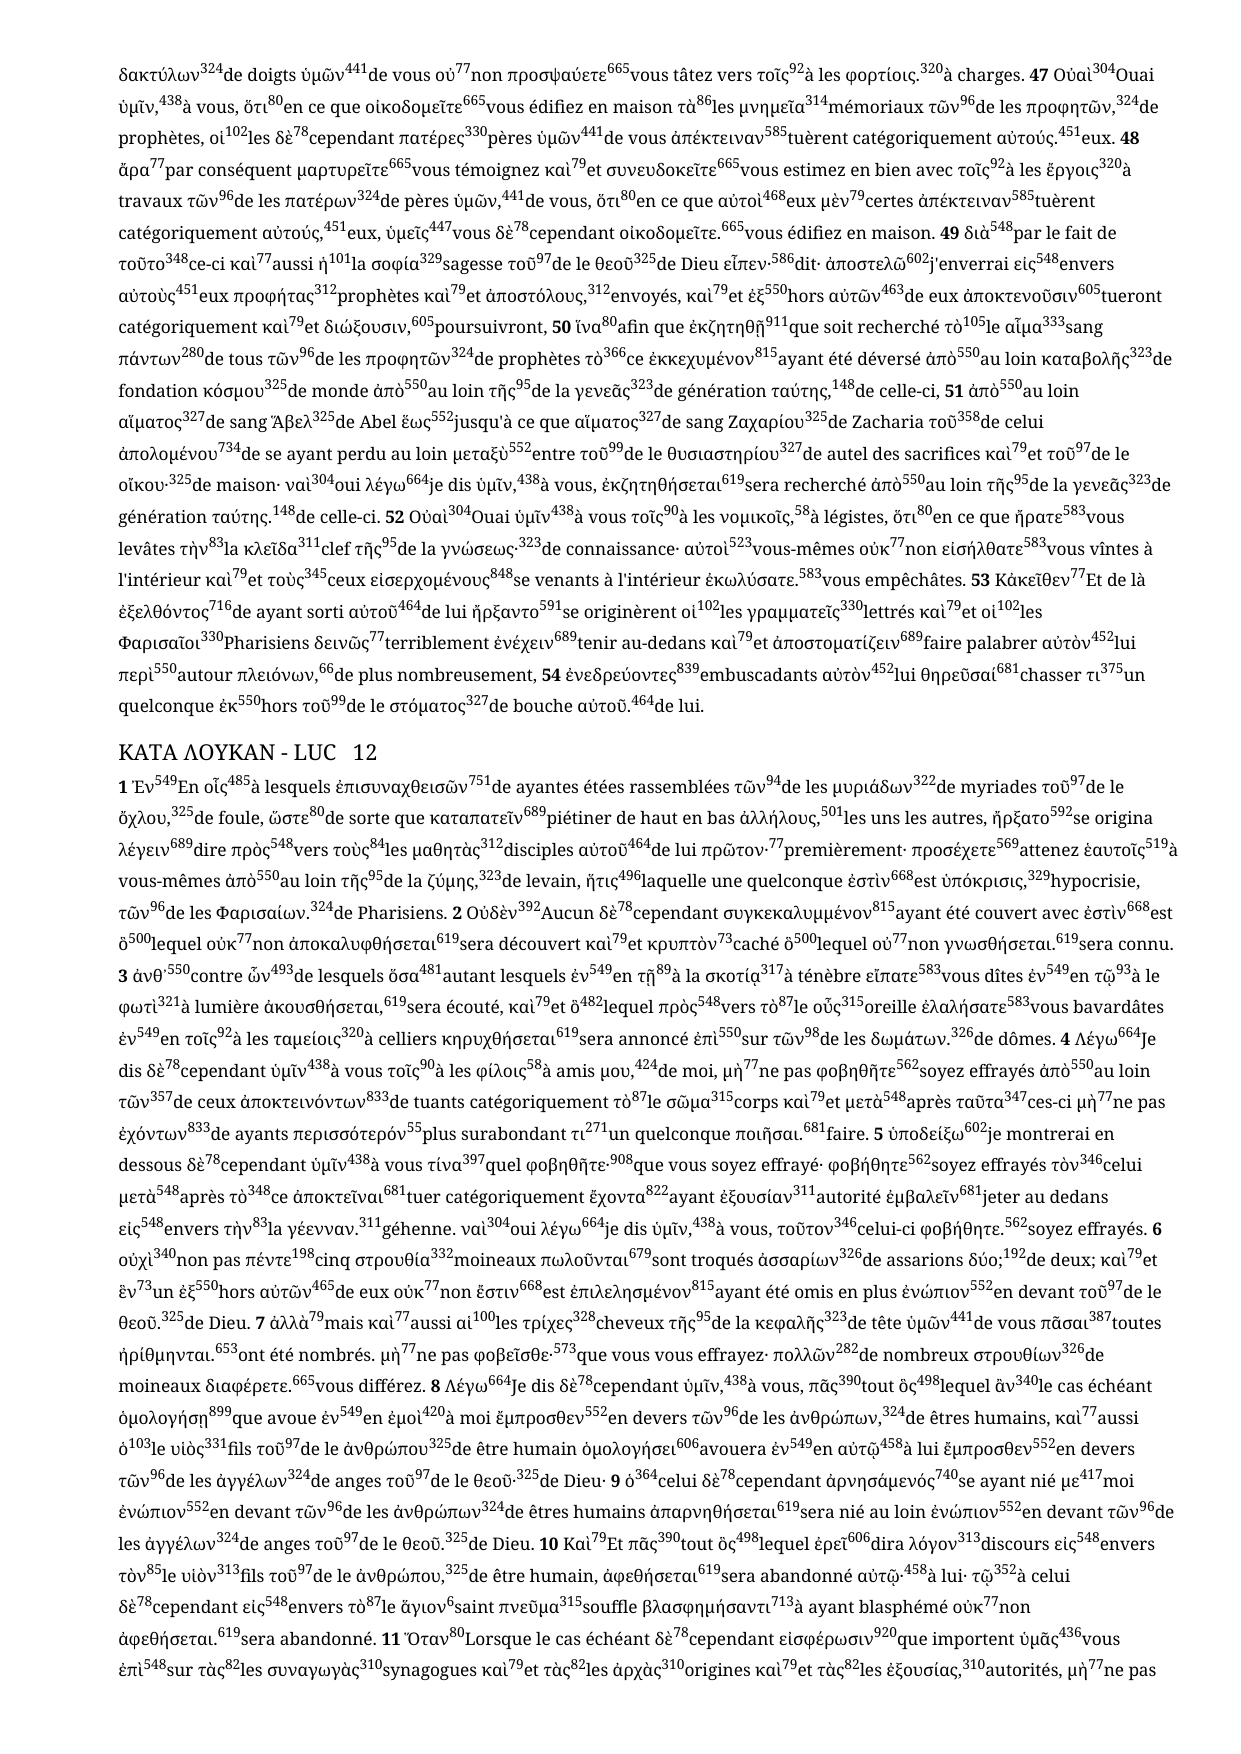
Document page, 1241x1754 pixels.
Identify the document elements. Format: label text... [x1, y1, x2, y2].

text 1 Ἐν549En οἷς485à lesquels ἐπισυναχθεισῶν751de ayantes étées rassemblées τῶν94de les μυριάδων322de myriades τοῦ97de le ὄχλου,325de foule, ὥστε80de sorte que καταπατεῖν689piétiner de haut en bas ἀλλήλους,501les uns les autres, ἤρξατο592se origina λέγειν689dire πρὸς548vers τοὺς84les μαθητὰς312disciples αὐτοῦ464de lui πρῶτον·77premièrement· προσέχετε569attenez ἑαυτοῖς519à vous-mêmes ἀπὸ550au loin τῆς95de la ζύμης,323de levain, ἥτις496laquelle une quelconque ἐστὶν668est ὑπόκρισις,329hypocrisie, τῶν96de les Φαρισαίων.324de Pharisiens. 2 Οὐδὲν392Aucun δὲ78cependant συγκεκαλυμμένον815ayant été couvert avec ἐστὶν668est ὃ500lequel οὐκ77non ἀποκαλυφθήσεται619sera découvert καὶ79et κρυπτὸν73caché ὃ500lequel οὐ77non γνωσθήσεται.619sera connu. 3 ἀνθ᾽550contre ὧν493de lesquels ὅσα481autant lesquels ἐν549en τῇ89à la σκοτίᾳ317à ténèbre εἴπατε583vous dîtes ἐν549en τῷ93à le φωτὶ321à lumière ἀκουσθήσεται,619sera écouté, καὶ79et ὃ482lequel πρὸς548vers τὸ87le οὖς315oreille ἐλαλήσατε583vous bavardâtes ἐν549en τοῖς92à les ταμείοις320à celliers κηρυχθήσεται619sera annoncé ἐπὶ550sur τῶν98de les δωμάτων.326de dômes. 4 Λέγω664Je dis δὲ78cependant ὑμῖν438à vous τοῖς90à les φίλοις58à amis μου,424de moi, μὴ77ne pas φοβηθῆτε562soyez effrayés ἀπὸ550au loin τῶν357de ceux ἀποκτεινόντων833de tuants catégoriquement τὸ87le σῶμα315corps καὶ79et μετὰ548après ταῦτα347ces-ci μὴ77ne pas ἐχόντων833de ayants περισσότερόν55plus surabondant τι271un quelconque ποιῆσαι.681faire. 5 ὑποδείξω602je montrerai en dessous δὲ78cependant ὑμῖν438à vous τίνα397quel φοβηθῆτε·908que vous soyez effrayé· φοβήθητε562soyez effrayés τὸν346celui μετὰ548après τὸ348ce ἀποκτεῖναι681tuer catégoriquement ἔχοντα822ayant ἐξουσίαν311autorité ἐμβαλεῖν681jeter au dedans εἰς548envers τὴν83la γέενναν.311géhenne. ναὶ304oui λέγω664je dis ὑμῖν,438à vous, τοῦτον346celui-ci φοβήθητε.562soyez effrayés. 6 οὐχὶ340non pas πέντε198cinq στρουθία332moineaux πωλοῦνται679sont troqués ἀσσαρίων326de assarions δύο;192de deux; καὶ79et ἓν73un ἐξ550hors αὐτῶν465de eux οὐκ77non ἔστιν668est ἐπιλελησμένον815ayant été omis en plus ἐνώπιον552en devant τοῦ97de le θεοῦ.325de Dieu. 7 ἀλλὰ79mais καὶ77aussi αἱ100les τρίχες328cheveux τῆς95de la κεφαλῆς323de tête ὑμῶν441de vous πᾶσαι387toutes ἠρίθμηνται.653ont été nombrés. μὴ77ne pas φοβεῖσθε·573que vous vous effrayez· πολλῶν282de nombreux στρουθίων326de moineaux διαφέρετε.665vous différez. 8 Λέγω664Je dis δὲ78cependant ὑμῖν,438à vous, πᾶς390tout ὃς498lequel ἂν340le cas échéant ὁμολογήσῃ899que avoue ἐν549en ἐμοὶ420à moi ἔμπροσθεν552en devers τῶν96de les ἀνθρώπων,324de êtres humains, καὶ77aussi ὁ103le υἱὸς331fils τοῦ97de le ἀνθρώπου325de être humain ὁμολογήσει606avouera ἐν549en αὐτῷ458à lui ἔμπροσθεν552en devers τῶν96de les ἀγγέλων324de anges τοῦ97de le θεοῦ·325de Dieu· 9 ὁ364celui δὲ78cependant ἀρνησάμενός740se ayant nié με417moi ἐνώπιον552en devant τῶν96de les ἀνθρώπων324de êtres humains ἀπαρνηθήσεται619sera nié au loin ἐνώπιον552en devant τῶν96de les ἀγγέλων324de anges τοῦ97de le θεοῦ.325de Dieu. 10 Καὶ79Et πᾶς390tout ὃς498lequel ἐρεῖ606dira λόγον313discours εἰς548envers τὸν85le υἱὸν313fils τοῦ97de le ἀνθρώπου,325de être humain, ἀφεθήσεται619sera abandonné αὐτῷ·458à lui· τῷ352à celui δὲ78cependant εἰς548envers τὸ87le ἅγιον6saint πνεῦμα315souffle βλασφημήσαντι713à ayant blasphémé οὐκ77non ἀφεθήσεται.619sera abandonné. 11 Ὅταν80Lorsque le cas échéant δὲ78cependant εἰσφέρωσιν920que importent ὑμᾶς436vous ἐπὶ548sur τὰς82les συναγωγὰς310synagogues καὶ79et τὰς82les ἀρχὰς310origines καὶ79et τὰς82les ἐξουσίας,310autorités, μὴ77ne pas μεριμνήσητε896que vous inquiétiez πῶς77comment? ἢ79ou τί399quel ἀπολογήσησθε902que vous vous apologisiez ἢ79ou τί399quel εἴπητε·896que vous disiez· 12 τὸ105le γὰρ79car ἅγιον24saint πνεῦμα333souffle διδάξει606enseignera ὑμᾶς436vous ἐν549en αὐτῇ142à même τῇ89à la ὥρᾳ317à heure ἃ481lesquels δεῖ668attache de lien εἰπεῖν.681dire. 13 Εἶπεν586Dit δέ78cependant τις390un quelconque ἐκ550hors τοῦ97de le ὄχλου325de foule αὐτῷ·458à lui· διδάσκαλε,337enseignant, εἰπὲ554dis τῷ91à le ἀδελφῷ319à frère μου424de moi μερίσασθαι682se partager μετ᾽550avec ἐμοῦ424de moi τὴν83la κληρονομίαν.311héritage. 14 ὁ469celui δὲ78cependant εἶπεν586dit αὐτῷ·458à lui· ἄνθρωπε,337être humain, τίς410quel με417moi κατέστησεν586constitua κριτὴν313juge ἢ79ou μεριστὴν313partageur ἐφ᾽548sur ὑμᾶς;436vous; 15 Εἶπεν586Dit δὲ78cependant πρὸς548vers αὐτούς·451eux· ὁρᾶτε569voyez καὶ79et φυλάσσεσθε573que vous vous gardiennez ἀπὸ550au loin πάσης279de toute πλεονεξίας,323de cupidité, ὅτι80en ce que οὐκ77non ἐν549en τῷ354à ce περισσεύειν689surabonder τινὶ378à un quelconque ἡ101la ζωὴ329vie αὐτοῦ464de lui ἐστιν668est ἐκ550hors τῶν359de ces ὑπαρχόντων835de subsistants αὐτῷ.458à lui. 16 Εἶπεν586Dit δὲ78cependant παραβολὴν311parabole πρὸς548vers αὐτοὺς451eux λέγων·840disant· ἀνθρώπου325de être humain τινὸς281de un quelconque πλουσίου16de riche εὐφόρησεν586colporta bien ἡ101la χώρα.329région. 17 καὶ79et διελογίζετο631se calculait au-travers ἐν549en ἑαυτῷ533à lui-même λέγων·840disant· τί399quel ποιήσω,895que je fasse, ὅτι80en ce que οὐκ77non ἔχω664j'ai ποῦ77où? συνάξω602je mènerai ensemble τοὺς84les καρπούς312fruits μου;424de moi; 18 καὶ79et εἶπεν·586dit· τοῦτο348ce-ci ποιήσω,602je ferai, καθελῶ602je saisirai du haut vers le bas μου424de moi τὰς82les ἀποθήκας310granges καὶ79et μείζονας50plus grandes οἰκοδομήσω602j'édifierai en maison καὶ79et συνάξω602je mènerai ensemble ἐκεῖ77là πάντα269tout τὸν85le σῖτον313froment καὶ79et τὰ86les ἀγαθά54bons μου424de moi 19 καὶ79et ἐρῶ602je dirai τῇ89à la ψυχῇ317à âme μου·424de moi· ψυχή,335âme, ἔχεις666tu as πολλὰ270nombreux ἀγαθὰ54bons κείμενα850se couchants εἰς548envers ἔτη314ans πολλά·270nombreux· ἀναπαύου,574te repose, φάγε,554mange, πίε,554bois, εὐφραίνου.578sois réjoui. 20 εἶπεν586dit δὲ78cependant αὐτῷ458à lui ὁ103le θεός·331Dieu· ἄφρων,76insensé, ταύτῃ142à celle-ci τῇ89à la νυκτὶ317à nuit τὴν83la ψυχήν311âme σου442de toi ἀπαιτοῦσιν667redemandent au loin ἀπὸ550au loin σοῦ·442de toi· ἃ481lesquels δὲ78cependant ἡτοίμασας,584tu préparas, τίνι401à quel ἔσται;612se sera; 21 οὕτως77ainsi ὁ364celui θησαυρίζων840thésaurisant ἑαυτῷ533à lui-même καὶ79et μὴ77ne pas εἰς548envers θεὸν313Dieu πλουτῶν.840étant riche. 22 Εἶπεν586Dit δὲ78cependant πρὸς548vers τοὺς84les μαθητὰς312disciples [αὐτοῦ]·464[de lui]· διὰ548par le fait de τοῦτο348ce-ci λέγω664je dis ὑμῖν·438à vous· μὴ77ne pas μεριμνᾶτε569inquiétez τῇ249à la ψυχῇ317à âme τί399quel φάγητε,896que vous mangiez, μηδὲ79ni cependant τῷ93à le σώματι321à corps τί399quel ἐνδύσησθε.902que vous vous envêtiez. 23 ἡ261la γὰρ79car ψυχὴ329âme πλεῖόν49plus nombreusement ἐστιν668est τῆς95de la τροφῆς323de nourriture καὶ79et τὸ105le σῶμα333corps τοῦ99de le ἐνδύματος.327de vêtement. 24 κατανοήσατε553intelligez complètement τοὺς84les κόρακας312corbeaux ὅτι80en ce que οὐ77non σπείρουσιν667sèment οὐδὲ79non cependant θερίζουσιν,667moissonnent, οἷς485à lesquels οὐκ77non ἔστιν668est ταμεῖον333cellier οὐδὲ79non cependant ἀποθήκη,329grange, καὶ79et ὁ103le θεὸς331Dieu τρέφει668nourrit αὐτούς·451eux· πόσῳ402à combien grand? μᾶλλον77davantage ὑμεῖς447vous διαφέρετε665vous différez τῶν98de les πετεινῶν.326de volatiles. 25 τίς410quel δὲ78cependant ἐξ550hors ὑμῶν441de vous μεριμνῶν840inquiétant δύναται674se peut ἐπὶ548sur τὴν83la ἡλικίαν311âge αὐτοῦ464de lui προσθεῖναι681apposer πῆχυν;313coudée; 26 εἰ80si οὖν79donc οὐδὲ77non cependant ἐλάχιστον55moindre δύνασθε,671vous vous pouvez, τί399quel περὶ550autour τῶν98de les λοιπῶν385de restants μεριμνᾶτε;665vous inquiétez; 27 κατανοήσατε553intelligez complètement τὰ86les κρίνα314lis πῶς77comment? αὐξάνει·668croît· οὐ77non κοπιᾷ668peine οὐδὲ79non cependant νήθει·668file· λέγω664je dis δὲ78cependant ὑμῖν,438à vous, οὐδὲ77non cependant Σολομὼν331Solomon ἐν549en πάσῃ273à toute τῇ89à la δόξῃ317à gloire αὐτοῦ464de lui περιεβάλετο592se entoura ὡς80comme ἓν73un τούτων.359de ces-ci. 28 εἰ80si δὲ78cependant ἐν549en ἀγρῷ319à champ τὸν85le χόρτον313herbe ὄντα822étant σήμερον77aujourd'hui καὶ79et αὔριον77demain εἰς548envers κλίβανον313clibanus βαλλόμενον875étant jeté ὁ103le θεὸς331Dieu οὕτως77ainsi ἀμφιέζει,668revêt autour, πόσῳ402à combien grand? μᾶλλον77davantage ὑμᾶς,436vous, ὀλιγόπιστοι.75de petites croyances. 29 καὶ77aussi ὑμεῖς447vous μὴ77ne pas ζητεῖτε569cherchez τί399quel φάγητε896que vous mangiez καὶ79et τί399quel πίητε896que vous buviez καὶ79et μὴ77ne pas μετεωρίζεσθε·577soyez élevés haut· 30 ταῦτα347ces-ci γὰρ79car πάντα270tous τὰ104les ἔθνη332ethnies τοῦ97de le κόσμου325de monde ἐπιζητοῦσιν,667surcherchent, ὑμῶν441de vous δὲ78cependant ὁ103le πατὴρ331père οἶδεν642a su ὅτι80en ce que χρῄζετε665vous avez besoin τούτων.359de ces-ci. 31 πλὴν79toutefois ζητεῖτε569cherchez τὴν83la βασιλείαν311royauté αὐτοῦ,464de lui, καὶ79et ταῦτα365ces-ci προστεθήσεται619sera apposé ὑμῖν.438à vous. 32 Μὴ77Ne pas φοβοῦ,574te effraie, τὸ111le μικρὸν28petit ποίμνιον,339troupeau de berger, ὅτι80en ce que εὐδόκησεν586estima en bien ὁ103le πατὴρ331père ὑμῶν441de vous δοῦναι681donner ὑμῖν438à vous τὴν83la βασιλείαν.311royauté. 33 Πωλήσατε553Troquez τὰ347ces ὑπάρχοντα823subsistants ὑμῶν441de vous καὶ79et δότε553donnez ἐλεημοσύνην·311acte de miséricorde· ποιήσατε553faites ἑαυτοῖς519à vous-mêmes βαλλάντια314bourses μὴ77ne pas παλαιούμενα,876étants rendus vieux, θησαυρὸν313trésor ἀνέκλειπτον4sans éclipse ἐν549en τοῖς90à les οὐρανοῖς,318à cieux, ὅπου77là où κλέπτης331voleur οὐκ77non ἐγγίζει668approche οὐδὲ79non cependant σὴς331mite διαφθείρει·668corrompt à travers· 34 ὅπου80là où γάρ79car ἐστιν668est ὁ103le θησαυρὸς331trésor ὑμῶν,441de vous, ἐκεῖ77là καὶ77aussi ἡ101la καρδία329coeur ὑμῶν441de vous ἔσται.612se sera. 35 Ἔστωσαν571Soient ὑμῶν441de vous αἱ100les ὀσφύες328flancs περιεζωσμέναι810ayantes étées ceintes autour καὶ79et οἱ102les λύχνοι330chandelles καιόμενοι·890étants allumés· 36 καὶ79et ὑμεῖς447vous ὅμοιοι46semblables ἀνθρώποις318à êtres humains προσδεχομένοις854à se acceptants auprès τὸν85le κύριον313Maître ἑαυτῶν536de eux-mêmes πότε77quand ἀναλύσῃ899que détache de bas en haut ἐκ550hors τῶν96de les γάμων,324de mariages, ἵνα80afin que ἐλθόντος716de ayant venu καὶ79et κρούσαντος716de ayant toqué εὐθέως77directement ἀνοίξωσιν898que ouvrent αὐτῷ.458à lui. 37 μακάριοι46bienheureux οἱ102les δοῦλοι330mâles esclaves ἐκεῖνοι,155ceux-là, οὓς479lesquels ἐλθὼν721ayant venu ὁ103le κύριος331Maître εὑρήσει606trouvera γρηγοροῦντας·821vigilants· ἀμὴν304amen λέγω664je dis ὑμῖν438à vous ὅτι80en ce que περιζώσεται612se ceindra autour καὶ79et ἀνακλινεῖ606réclinera αὐτοὺς451eux καὶ79et παρελθὼν721ayant passé à côté διακονήσει606servira αὐτοῖς.457à eux. 38 κἂν80et si ἐν549en τῇ89à la δευτέρᾳ57à deuxième κἂν80et si ἐν549en τῇ89à la τρίτῃ206à troisième φυλακῇ317à gardiennage ἔλθῃ899que vienne καὶ79et εὕρῃ899que trouve οὕτως,77ainsi, μακάριοί46bienheureux εἰσιν667sont ἐκεῖνοι.363ceux-là. 39 τοῦτο348ce-ci δὲ78cependant γινώσκετε569connaissez ὅτι80en ce que εἰ80si ᾔδει659avait su ὁ103le οἰκοδεσπότης331despote de maison ποίᾳ164à quelle ὥρᾳ317à heure ὁ103le κλέπτης331voleur ἔρχεται,674se vient, οὐκ77non ἂν340le cas échéant ἀφῆκεν586abandonna διορυχθῆναι683être creusé au travers τὸν85le οἶκον313maison αὐτοῦ.464de lui. 40 καὶ77aussi ὑμεῖς447vous γίνεσθε573que vous vous devenez ἕτοιμοι,46prêts, ὅτι80en ce que ᾗ298à laquelle ὥρᾳ317à heure οὐ77non δοκεῖτε665vous estimez ὁ103le υἱὸς331fils τοῦ97de le ἀνθρώπου325de être humain ἔρχεται.674se vient. 41 Εἶπεν586Dit δὲ78cependant ὁ103le Πέτρος·331Pierre· κύριε,337Maître, πρὸς548vers ἡμᾶς416nous τὴν83la παραβολὴν311parabole ταύτην136celle-ci λέγεις666tu dis ἢ79ou καὶ77aussi πρὸς548vers πάντας;372tous; 42 καὶ79et εἶπεν586dit ὁ103le κύριος·331Maître· τίς410quel ἄρα77par conséquent ἐστὶν668est ὁ103le πιστὸς22croyable οἰκονόμος331légiste de maison ὁ103le φρόνιμος,22pensif, ὃν480lequel καταστήσει606constituera ὁ103le κύριος331Maître ἐπὶ550sur τῆς95de la θεραπείας323de thérapie αὐτοῦ464de lui τοῦ360de ce διδόναι689donner ἐν549en καιρῷ319à moment [τὸ]87[le] σιτομέτριον;315mesure de froment; 43 μακάριος47bienheureux ὁ103le δοῦλος331mâle esclave ἐκεῖνος,156celui-là, ὃν480lequel ἐλθὼν721ayant venu ὁ103le κύριος331Maître αὐτοῦ464de lui εὑρήσει606trouvera ποιοῦντα822faisant οὕτως.77ainsi. 44 ἀληθῶς77vraiment λέγω664je dis ὑμῖν438à vous ὅτι80en ce que ἐπὶ549sur πᾶσιν379à tous τοῖς353à ces ὑπάρχουσιν829à subsistants αὐτοῦ464de lui καταστήσει606constituera αὐτόν.452lui. 45 ἐὰν80si le cas échéant δὲ78cependant εἴπῃ899que dise ὁ103le δοῦλος331mâle esclave ἐκεῖνος156celui-là ἐν549en τῇ89à la καρδίᾳ317à coeur αὐτοῦ·464de lui· χρονίζει668temporise ὁ103le κύριός331Maître μου424de moi ἔρχεσθαι,690se venir, καὶ79et ἄρξηται905que se origine τύπτειν689taper τοὺς84les παῖδας312jeunes servants καὶ79et τὰς82les παιδίσκας,310jeunes servantes, ἐσθίειν689manger τε79en outre καὶ79et πίνειν689boire καὶ79et μεθύσκεσθαι,692être enivré, 46 ἥξει606surgira ὁ103le κύριος331Maître τοῦ97de le δούλου325de mâle esclave ἐκείνου150de celui-là ἐν549en ἡμέρᾳ317à journée ᾗ484à laquelle οὐ77non προσδοκᾷ668attend καὶ79et ἐν549en ὥρᾳ317à heure ᾗ484à laquelle οὐ77non γινώσκει,668connaît, καὶ79et διχοτομήσει606dichotomisera αὐτὸν452lui καὶ79et τὸ87le μέρος315part αὐτοῦ464de lui μετὰ550avec τῶν96de les ἀπίστων64de incroyants θήσει.606posera. 47 Ἐκεῖνος364Celui-là δὲ78cependant ὁ103le δοῦλος331mâle esclave ὁ364celui γνοὺς721ayant connu τὸ87le θέλημα315volonté τοῦ97de le κυρίου325de Maître αὐτοῦ464de lui καὶ79et μὴ79ne pas ἑτοιμάσας721ayant préparé ἢ79ou ποιήσας721ayant fait πρὸς548vers τὸ87le θέλημα315volonté αὐτοῦ464de lui δαρήσεται619sera pelé πολλάς·370nombreuses· 48 ὁ364celui δὲ78cependant μὴ77ne pas γνούς,721ayant connu, ποιήσας721ayant fait δὲ78cependant ἄξια54dignes πληγῶν322de coups δαρήσεται619sera pelé ὀλίγας.370peu. παντὶ378à tout δὲ78cependant ᾧ486à lequel ἐδόθη600fut donné πολύ,392nombreux, πολὺ392nombreux ζητηθήσεται619sera cherché παρ᾽550à côté αὐτοῦ,464de lui, καὶ79et ᾧ486à lequel παρέθεντο591se posèrent à côté πολύ,375nombreux, περισσότερον77plus surabondamment αἰτήσουσιν605demanderont αὐτόν.452lui. 49 Πῦρ315Feu ἦλθον582je vins βαλεῖν681jeter ἐπὶ548sur τὴν83la γῆν,311terre, καὶ79et τί399quel θέλω664je veux εἰ80si ἤδη77déjà ἀνήφθη.600fut allumé de bas en haut. 50 βάπτισμα315baptême δὲ78cependant ἔχω664j'ai βαπτισθῆναι,683être baptisé, καὶ79et πῶς77comment? συνέχομαι676je suis tenu ensemble ἕως80jusqu'à ce que ὅτου494de lequel un quelconque τελεσθῇ.911que soit achevé. 51 δοκεῖτε665vous estimez ὅτι80en ce que εἰρήνην311paix παρεγενόμην588je me devins à côté δοῦναι681donner ἐν549en τῇ89à la γῇ;317à terre; οὐχί,304non pas, λέγω664je dis ὑμῖν,438à vous, ἀλλ᾽79mais ἢ79ou διαμερισμόν.313division en séparant. 52 ἔσονται611se seront γὰρ79car ἀπὸ550au loin τοῦ358de celui νῦν77maintenant πέντε70cinq ἐν549en ἑνὶ185à un οἴκῳ319à maison διαμεμερισμένοι,812ayants étés partagés en séparant, τρεῖς70trois ἐπὶ549sur δυσὶν58à deux καὶ79et δύο70deux ἐπὶ549sur τρισίν,58à trois, 53 διαμερισθήσονται618seront partagé en séparant πατὴρ331père ἐπὶ549sur υἱῷ319à fils καὶ79et υἱὸς331fils ἐπὶ549sur πατρί,319à père, μήτηρ329mère ἐπὶ548sur τὴν83la θυγατέρα311fille καὶ79et θυγάτηρ329fille ἐπὶ548sur τὴν83la μητέρα,311mère, πενθερὰ329belle-mère ἐπὶ548sur τὴν83la νύμφην311épouse αὐτῆς462de elle καὶ79et νύμφη329épouse ἐπὶ548sur τὴν83la πενθεράν.311belle-mère. 54 Ἔλεγεν625Disait δὲ78cependant καὶ77aussi τοῖς90à les ὄχλοις·318à foules· ὅταν80lorsque le cas échéant ἴδητε896que vous voyiez [τὴν]83[la] νεφέλην311nuée ἀνατέλλουσαν820levante de bas en haut ἐπὶ550sur δυσμῶν,322de couchants, εὐθέως77directement λέγετε665vous dites ὅτι80en ce que ὄμβρος331averse ἔρχεται,674se vient, καὶ79et γίνεται674se devient οὕτως·77ainsi· 55 καὶ79et ὅταν80lorsque le cas échéant νότον313sud πνέοντα,822soufflant, λέγετε665vous dites ὅτι80en ce que καύσων331canicule ἔσται,612se sera, καὶ79et γίνεται.674se devient. 56 ὑποκριταί,336hypocrites, τὸ87le πρόσωπον315face τοῦ97de le οὐρανοῦ325de ciel καὶ79et τῆς95de la γῆς323de terre οἴδατε639vous avez su δοκιμάζειν,689éprouver, τὸν85le καιρὸν313moment δὲ78cependant τοῦτον138celui-ci πῶς77comment? οὐκ77non οἴδατε639vous avez su δοκιμάζειν;689éprouver; 57 Τί399Quel δὲ78cependant καὶ77aussi ἀφ᾽550au loin ἑαυτῶν521de vous-mêmes οὐ77non κρίνετε665vous jugez τὸ482ce δίκαιον;55juste; 58 ὡς80comme γὰρ79car ὑπάγεις666tu diriges en arrière μετὰ550avec τοῦ97de le ἀντιδίκου325de adversaire σου442de toi ἐπ᾽548sur ἄρχοντα,313chef, ἐν549en τῇ89à la ὁδῷ317à chemin δὸς554donne ἐργασίαν311travaillance ἀπηλλάχθαι688avoir été débarrassé ἀπ᾽550au loin αὐτοῦ,464de lui, μήποτε80de peur que κατασύρῃ921que traîne de haut en bas σε437toi πρὸς548vers τὸν85le κριτήν,313juge, καὶ79et ὁ103le κριτής331juge σε437toi παραδώσει606transmettra τῷ91à le πράκτορι,319à exécuteur, καὶ79et ὁ103le πράκτωρ331exécuteur σε437toi βαλεῖ606jettera εἰς548envers φυλακήν.311gardiennage. 59 λέγω664je dis σοι,439à toi, οὐ77non μὴ77ne pas ἐξέλθῃς897que tu sortes ἐκεῖθεν,77de là, ἕως80jusqu'à ce que καὶ77aussi τὸ87le ἔσχατον204dernier λεπτὸν315petite pièce ἀποδῷς.897que tu redonnes. [118, 771, 1181, 1682]
text 1 Καὶ79Et ἐγένετο592se devint ἐν549en τῷ354à ce εἶναι689être αὐτὸν452lui ἐν549en τόπῳ319à lieu τινὶ275à un quelconque προσευχόμενον,849se priant, ὡς80comme ἐπαύσατο,592se pausa, εἶπέν586dit τις390un quelconque τῶν96de les μαθητῶν324de disciples αὐτοῦ464de lui πρὸς548vers αὐτόν·452lui· κύριε,337Maître, δίδαξον554enseigne ἡμᾶς416nous προσεύχεσθαι,690se prier, καθὼς77de haut en bas comme καὶ77aussi Ἰωάννης331Ioannes ἐδίδαξεν586enseigna τοὺς84les μαθητὰς312disciples αὐτοῦ.464de lui. 2 εἶπεν586dit δὲ78cependant αὐτοῖς·457à eux· ὅταν80lorsque le cas échéant προσεύχησθε924que vous vous priiez λέγετε·569dites· Πάτερ,337Père, ἁγιασθήτω565soit sanctifié τὸ105le ὄνομά333nom σου·442de toi· ἐλθέτω556vienne ἡ101la βασιλεία329royauté σου·442de toi· 3 τὸν85le ἄρτον313pain ἡμῶν423de nous τὸν85le ἐπιούσιον4supersubstantiel δίδου570donne ἡμῖν419à nous τὸ348ce καθ᾽548selon ἡμέραν·311journée· 4 καὶ79et ἄφες554abandonne ἡμῖν419à nous τὰς82les ἁμαρτίας310fautes ἡμῶν,423de nous, καὶ77aussi γὰρ79car αὐτοὶ512nous-mêmes ἀφίομεν663nous abandonnons παντὶ378à tout ὀφείλοντι828à devant ἡμῖν·419à nous· καὶ79et μὴ77ne pas εἰσενέγκῃς897que tu importes ἡμᾶς416nous εἰς548envers πειρασμόν.313tentation. 5 Καὶ79Et εἶπεν586dit πρὸς548vers αὐτούς·451eux· τίς410quel ἐξ550hors ὑμῶν441de vous ἕξει606aura φίλον53ami καὶ79et πορεύσεται612se ira πρὸς548vers αὐτὸν452lui μεσονυκτίου327de minuit καὶ79et εἴπῃ899que dise αὐτῷ·458à lui· φίλε,76ami, χρῆσόν554prête μοι420à moi τρεῖς178trois ἄρτους,312pains, 6 ἐπειδὴ80parce que donc φίλος71ami μου424de moi παρεγένετο592se devint à côté ἐξ550hors ὁδοῦ323de chemin πρός548vers με417moi καὶ79et οὐκ77non ἔχω664j'ai ὃ482lequel παραθήσω602je poserai à côté αὐτῷ·458à lui· 7 κἀκεῖνος364et celui-là ἔσωθεν77au dedans ἀποκριθεὶς760ayant été répondu εἴπῃ·899que dise· μή77ne pas μοι420à moi κόπους312frappements πάρεχε·570fournis· ἤδη77déjà ἡ101la θύρα329porte κέκλεισται654a été fermé à clef καὶ79et τὰ104les παιδία332petits enfants μου424de moi μετ᾽550avec ἐμοῦ424de moi εἰς548envers τὴν83la κοίτην311couche εἰσίν·667sont· οὐ77non δύναμαι670je me puis ἀναστὰς721ayant redressé δοῦναί681donner σοι.439à toi. 8 λέγω664je dis ὑμῖν,438à vous, εἰ80si καὶ77aussi οὐ77non δώσει606donnera αὐτῷ458à lui ἀναστὰς721ayant redressé διὰ548par le fait de τὸ348ce εἶναι689être φίλον32ami αὐτοῦ,464de lui, διά548par le fait de γε340du moins τὴν83la ἀναίδειαν311impudence αὐτοῦ464de lui ἐγερθεὶς760ayant été éveillé δώσει606donnera αὐτῷ458à lui ὅσων493de autant lesquels χρῄζει.668a besoin. 9 Κἀγὼ431Et moi ὑμῖν438à vous λέγω,664je dis, αἰτεῖτε569demandez καὶ79et δοθήσεται619sera donné ὑμῖν,438à vous, ζητεῖτε569cherchez καὶ79et εὑρήσετε,603vous trouverez, κρούετε569toquez καὶ79et ἀνοιγήσεται619sera ouvert ὑμῖν·438à vous· 10 πᾶς287tout γὰρ79car ὁ364celui αἰτῶν840demandant λαμβάνει668prend καὶ79et ὁ364celui ζητῶν840cherchant εὑρίσκει668trouve καὶ79et τῷ352à celui κρούοντι828à toquant ἀνοιγ[ήσ]εται.619sera ouvert. 11 τίνα397quel δὲ78cependant ἐξ550hors ὑμῶν441de vous τὸν85le πατέρα313père αἰτήσει606demandera ὁ103le υἱὸς331fils ἰχθύν,313poisson, καὶ79et ἀντὶ550contre ἰχθύος325de poisson ὄφιν313serpent αὐτῷ458à lui ἐπιδώσει;606donnera de surcroît; 12 ἢ79ou καὶ77aussi αἰτήσει606demandera ᾠόν,315oeuf, ἐπιδώσει606donnera de surcroît αὐτῷ458à lui σκορπίον;313scorpion; 13 εἰ80si οὖν79donc ὑμεῖς447vous πονηροὶ46méchants ὑπάρχοντες839subsistants οἴδατε639vous avez su δόματα314dons ἀγαθὰ5bons διδόναι689donner τοῖς92à les τέκνοις320à enfants ὑμῶν,441de vous, πόσῳ402à combien grand? μᾶλλον77davantage ὁ103le πατὴρ331père [ὁ]498[celui] ἐξ550hors οὐρανοῦ325de ciel δώσει606donnera πνεῦμα315souffle ἅγιον6saint τοῖς351à ceux αἰτοῦσιν827à demandants αὐτόν.452lui. 14 Καὶ79Et ἦν625était ἐκβάλλων840éjectant δαιμόνιον315démon [καὶ79[et αὐτὸ348même ἦν]625était] κωφόν·55sourd muet· ἐγένετο592se devint δὲ78cependant τοῦ99de le δαιμονίου327de démon ἐξελθόντος717de ayant sorti ἐλάλησεν586bavarda ὁ103le κωφὸς71sourd muet καὶ79et ἐθαύμασαν585étonnèrent οἱ102les ὄχλοι.330foules. 15 τινὲς389des quelconques δὲ78cependant ἐξ550hors αὐτῶν463de eux εἶπον·585dirent· ἐν549en Βεελζεβοὺλ319à Beelzeboul τῷ91à le ἄρχοντι319à chef τῶν98de les δαιμονίων326de démons ἐκβάλλει668éjecte τὰ86les δαιμόνια·314démons· 16 ἕτεροι389autres-différents δὲ78cependant πειράζοντες839mettants en tentation σημεῖον315signe ἐξ550hors οὐρανοῦ325de ciel ἐζήτουν624cherchaient παρ᾽550à côté αὐτοῦ.464de lui. 17 αὐτὸς469lui δὲ78cependant εἰδὼς783ayant su αὐτῶν463de eux τὰ86les διανοήματα314pensées traversantes εἶπεν586dit αὐτοῖς·457à eux· πᾶσα285toute βασιλεία329royauté ἐφ᾽548sur ἑαυτὴν526elle-même διαμερισθεῖσα758ayante étée partagée en séparant ἐρημοῦται680est désertifié καὶ79et οἶκος331maison ἐπὶ548sur οἶκον313maison πίπτει.668tombe. 18 εἰ80si δὲ78cependant καὶ77aussi ὁ103le σατανᾶς331Satanas ἐφ᾽548sur ἑαυτὸν528lui-même διεμερίσθη,600fut partagé en séparant, πῶς77comment? σταθήσεται619sera dressé ἡ101la βασιλεία329royauté αὐτοῦ;464de lui; ὅτι80en ce que λέγετε665vous dites ἐν549en Βεελζεβοὺλ319à Beelzeboul ἐκβάλλειν689éjecter με417moi τὰ86les δαιμόνια.314démons. 19 εἰ80si δὲ78cependant ἐγὼ431moi ἐν549en Βεελζεβοὺλ319à Beelzeboul ἐκβάλλω664j'éjecte τὰ86les δαιμόνια,314démons, οἱ102les υἱοὶ330fils ὑμῶν441de vous ἐν549en τίνι401à quel ἐκβάλλουσιν;667éjectent; διὰ548par le fait de τοῦτο348ce-ci αὐτοὶ468eux ὑμῶν441de vous κριταὶ330juges ἔσονται.611se seront. 20 εἰ80si δὲ78cependant ἐν549en δακτύλῳ319à doigt θεοῦ325de Dieu [ἐγὼ]431[moi] ἐκβάλλω664j'éjecte τὰ86les δαιμόνια,314démons, ἄρα77par conséquent ἔφθασεν586devança ἐφ᾽548sur ὑμᾶς436vous ἡ101la βασιλεία329royauté τοῦ97de le θεοῦ.325de Dieu. 21 ὅταν80lorsque le cas échéant ὁ103le ἰσχυρὸς71tenace καθωπλισμένος813ayant été armé complètement φυλάσσῃ921que gardienne τὴν83la ἑαυτοῦ537de lui-même αὐλήν,311cour, ἐν549en εἰρήνῃ317à paix ἐστὶν668est τὰ365ces ὑπάρχοντα841subsistants αὐτοῦ·464de lui· 22 ἐπὰν80dès que le cas échéant δὲ78cependant ἰσχυρότερος71plus fort αὐτοῦ464de lui ἐπελθὼν721ayant venu sur νικήσῃ899que vainque αὐτόν,452lui, τὴν83la πανοπλίαν311panoplie αὐτοῦ464de lui αἴρει668lève ἐφ᾽549sur ᾗ484à laquelle ἐπεποίθει659avait persuadé καὶ79et τὰ86les σκῦλα314écorchures αὐτοῦ464de lui διαδίδωσιν.668distribue. 23 Ὁ364Celui μὴ77ne pas ὢν840étant μετ᾽550avec ἐμοῦ424de moi κατ᾽550contre ἐμοῦ424de moi ἐστιν,668est, καὶ79et ὁ364celui μὴ77ne pas συνάγων840menant ensemble μετ᾽550avec ἐμοῦ424de moi σκορπίζει.668disperse. 24 Ὅταν80Lorsque le cas échéant δὲ78cependant τὸ105le ἀκάθαρτον24impur πνεῦμα333souffle ἐξέλθῃ899que sorte ἀπὸ550au loin τοῦ97de le ἀνθρώπου,325de être humain, διέρχεται674se passe à travers δι᾽550par ἀνύδρων15de sans eaux τόπων324de lieux ζητοῦν842cherchant ἀνάπαυσιν311repos καὶ79et μὴ77ne pas εὑρίσκον·842trouvant· [τότε]77[alors] λέγει·668dit· ὑποστρέψω602je retournerai en arrière εἰς548envers τὸν85le οἶκόν313maison μου424de moi ὅθεν77d'où ἐξῆλθον·582je sortis· 25 καὶ79et ἐλθὸν723ayant venu εὑρίσκει668trouve σεσαρωμένον796ayant été balayé καὶ79et κεκοσμημένον.796ayant été arrangé. 26 τότε77alors πορεύεται674se va καὶ79et παραλαμβάνει668prend à côté ἕτερα116autres-différents πνεύματα314souffles πονηρότερα5plus méchants ἑαυτοῦ539de lui-même ἑπτὰ54sept καὶ79et εἰσελθόντα722ayants venus à l'intérieur κατοικεῖ668établit maison d'habitation ἐκεῖ·77là· καὶ79et γίνεται674se devient τὰ104les ἔσχατα72derniers τοῦ97de le ἀνθρώπου325de être humain ἐκείνου150de celui-là χείρονα48pires τῶν98de les πρώτων.66de premiers. 27 Ἐγένετο592Se devint δὲ78cependant ἐν549en τῷ354à ce λέγειν689dire αὐτὸν452lui ταῦτα347ces-ci ἐπάρασά719ayante surélevée τις285une quelconque φωνὴν311voix γυνὴ329femme ἐκ550hors τοῦ97de le ὄχλου325de foule εἶπεν586dit αὐτῷ·458à lui· μακαρία45bienheureuse ἡ101la κοιλία329cavité ventrale ἡ362celle βαστάσασά719ayante mise en charge σε437toi καὶ79et μαστοὶ330seins οὓς479lesquels ἐθήλασας.584tu allaitas. 28 αὐτὸς469lui δὲ78cependant εἶπεν·586dit· μενοῦν340certes donc au moins μακάριοι46bienheureux οἱ363ceux ἀκούοντες839écoutants τὸν85le λόγον313discours τοῦ97de le θεοῦ325de Dieu καὶ79et φυλάσσοντες.839gardiennants. 29 Τῶν96de Les δὲ78cependant ὄχλων324de foules ἐπαθροιζομένων884de étants réunis en plus ἤρξατο592se origina λέγειν·689dire· ἡ101la γενεὰ329génération αὕτη154celle-ci γενεὰ329génération πονηρά20méchante ἐστιν·668est· σημεῖον315signe ζητεῖ,668cherche, καὶ79et σημεῖον333signe οὐ77non δοθήσεται619sera donné αὐτῇ456à elle εἰ551si μὴ77ne pas τὸ105le σημεῖον333signe Ἰωνᾶ.325de Ionas. 30 καθὼς77de haut en bas comme γὰρ79car ἐγένετο592se devint Ἰωνᾶς331Ionas τοῖς90à les Νινευίταις318à Ninevites σημεῖον,333signe, οὕτως77ainsi ἔσται612se sera καὶ77aussi ὁ103le υἱὸς331fils τοῦ97de le ἀνθρώπου325de être humain τῇ89à la γενεᾷ317à génération ταύτῃ.142à celle-ci. 31 βασίλισσα329reine νότου325de sud ἐγερθήσεται619sera éveillé ἐν549en τῇ89à la κρίσει317à jugement μετὰ550avec τῶν96de les ἀνδρῶν324de hommes τῆς95de la γενεᾶς323de génération ταύτης148de celle-ci καὶ79et κατακρινεῖ606jugera contre αὐτούς,451eux, ὅτι80en ce que ἦλθεν586vint ἐκ550hors τῶν98de les περάτων326de limites τῆς95de la γῆς323de terre ἀκοῦσαι681écouter τὴν83la σοφίαν311sagesse Σολομῶνος,325de Solomon, καὶ79et ἰδοὺ306voici πλεῖον73plus nombreusement Σολομῶνος325de Solomon ὧδε.77ici. 32 ἄνδρες330hommes Νινευῖται330Ninevites ἀναστήσονται611se redresseront ἐν549en τῇ89à la κρίσει317à jugement μετὰ550avec τῆς95de la γενεᾶς323de génération ταύτης148de celle-ci καὶ79et κατακρινοῦσιν605jugeront contre αὐτήν·450elle· ὅτι80en ce que μετενόησαν585transintelligèrent εἰς548envers τὸ87le κήρυγμα315annonce Ἰωνᾶ,325de Ionas, καὶ79et ἰδοὺ306voici πλεῖον73plus nombreusement Ἰωνᾶ325de Ionas ὧδε.77ici. 33 Οὐδεὶς390Aucun λύχνον313chandelle ἅψας721ayant touché εἰς548envers κρύπτην311cachette τίθησιν668pose [οὐδὲ79[non cependant ὑπὸ548sous τὸν85le μόδιον]313muid] ἀλλ᾽79mais ἐπὶ548sur τὴν83la λυχνίαν,311chandelier, ἵνα80afin que οἱ363ceux εἰσπορευόμενοι866se allants à l'intérieur τὸ87le φῶς315lumière βλέπωσιν.920que regardent. 34 Ὁ103Le λύχνος331chandelle τοῦ99de le σώματός327de corps ἐστιν668est ὁ103le ὀφθαλμός331oeil σου.442de toi. ὅταν80lorsque le cas échéant ὁ103le ὀφθαλμός331oeil σου442de toi ἁπλοῦς47simple ᾖ,921que soit, καὶ77aussi ὅλον289tout entier τὸ105le σῶμά333corps σου442de toi φωτεινόν49lumineux ἐστιν·668est· ἐπὰν80dès que le cas échéant δὲ78cependant πονηρὸς47méchant ᾖ,921que soit, καὶ77aussi τὸ105le σῶμά333corps σου442de toi σκοτεινόν.49ténébreux. 35 σκόπει570vise οὖν79donc μὴ80ne pas τὸ105le φῶς333lumière τὸ366ce ἐν549en σοὶ439à toi σκότος333ténèbre ἐστίν.668est. 36 εἰ80si οὖν79donc τὸ105le σῶμά333corps σου442de toi ὅλον289tout entier φωτεινόν,49lumineux, μὴ77ne pas ἔχον842ayant μέρος315part τι271un quelconque σκοτεινόν,6ténébreux, ἔσται612se sera φωτεινὸν49lumineux ὅλον289tout entier ὡς80comme ὅταν80lorsque le cas échéant ὁ103le λύχνος331chandelle τῇ89à la ἀστραπῇ317à éclair φωτίζῃ921que illumine σε.437toi. 37 Ἐν549En δὲ78cependant τῷ354à ce λαλῆσαι681bavarder ἐρωτᾷ668interroge αὐτὸν452lui Φαρισαῖος331Pharisien ὅπως80de telle manière que ἀριστήσῃ899que déjeune παρ᾽549à côté αὐτῷ·458à lui· εἰσελθὼν721ayant venu à l'intérieur δὲ78cependant ἀνέπεσεν.586tomba de bas en haut. 38 ὁ103le δὲ78cependant Φαρισαῖος331Pharisien ἰδὼν721ayant vu ἐθαύμασεν586étonna ὅτι80en ce que οὐ77non πρῶτον77premièrement ἐβαπτίσθη600fut baptisé πρὸ550d'avant τοῦ99de le ἀρίστου.327de déjeuner. 39 εἶπεν586dit δὲ78cependant ὁ103le κύριος331Maître πρὸς548vers αὐτόν·452lui· νῦν77maintenant ὑμεῖς447vous οἱ102les Φαρισαῖοι330Pharisiens τὸ348ce ἔξωθεν77au dehors τοῦ99de le ποτηρίου327de récipient à boire καὶ79et τοῦ97de le πίνακος325de planche καθαρίζετε,665vous purifiez, τὸ366ce δὲ78cependant ἔσωθεν77au dedans ὑμῶν441de vous γέμει668est plein ἁρπαγῆς323de rapine καὶ79et πονηρίας.323de méchanceté. 40 ἄφρονες,75insensés, οὐχ340non ὁ364celui ποιήσας721ayant fait τὸ348ce ἔξωθεν77au dehors καὶ77aussi τὸ348ce ἔσωθεν77au dedans ἐποίησεν;586fit; 41 πλὴν79toutefois τὰ347ces ἐνόντα823étants dedans δότε553donnez ἐλεημοσύνην,311acte de miséricorde, καὶ79et ἰδοὺ306voici πάντα391tous καθαρὰ48purs ὑμῖν438à vous ἐστιν.668est. 42 ἀλλ᾽79mais οὐαὶ304Ouai ὑμῖν438à vous τοῖς90à les Φαρισαίοις,318à Pharisiens, ὅτι80en ce que ἀποδεκατοῦτε665vous dîmez loin τὸ87le ἡδύοσμον315menthe καὶ79et τὸ87le πήγανον315rue καὶ79et πᾶν271tout λάχανον315légume καὶ79et παρέρχεσθε671vous vous passez à côté τὴν83la κρίσιν311jugement καὶ79et τὴν83la ἀγάπην311amour τοῦ97de le θεοῦ·325de Dieu· ταῦτα347ces-ci δὲ78cependant ἔδει625attachait de lien ποιῆσαι681faire κἀκεῖνα347et ceux-là μὴ77ne pas παρεῖναι.681mettre à côté. 43 Οὐαὶ304Ouai ὑμῖν438à vous τοῖς90à les Φαρισαίοις,318à Pharisiens, ὅτι80en ce que ἀγαπᾶτε665vous aimez τὴν83la πρωτοκαθεδρίαν311premier siège ἐν549en ταῖς88à les συναγωγαῖς316à synagogues καὶ79et τοὺς84les ἀσπασμοὺς312salutations ἐν549en ταῖς88à les ἀγοραῖς.316à agoras. 44 Οὐαὶ304Ouai ὑμῖν,438à vous, ὅτι80en ce que ἐστὲ665vous êtes ὡς80comme τὰ104les μνημεῖα332mémoriaux τὰ104les ἄδηλα,23inévidents, καὶ79et οἱ102les ἄνθρωποι330êtres humains [οἱ]363[ceux] περιπατοῦντες839piétinants autour ἐπάνω77sur le haut οὐκ77non οἴδασιν.641ont su. 45 Ἀποκριθεὶς760Ayant été répondu δέ78cependant τις390un quelconque τῶν96de les νομικῶν64de légistes λέγει668dit αὐτῷ·458à lui· διδάσκαλε,337enseignant, ταῦτα347ces-ci λέγων840disant καὶ77aussi ἡμᾶς416nous ὑβρίζεις.666tu brutalises. 46 ὁ469celui δὲ78cependant εἶπεν·586dit· καὶ77aussi ὑμῖν438à vous τοῖς90à les νομικοῖς58à légistes οὐαί,304Ouai, ὅτι80en ce que φορτίζετε665vous chargez τοὺς84les ἀνθρώπους312êtres humains φορτία314charges δυσβάστακτα,5difficiles mises en charges, καὶ79et αὐτοὶ523vous-mêmes ἑνὶ59à un τῶν96de les δακτύλων324de doigts ὑμῶν441de vous οὐ77non προσψαύετε665vous tâtez vers τοῖς92à les φορτίοις.320à charges. 47 Οὐαὶ304Ouai ὑμῖν,438à vous, ὅτι80en ce que οἰκοδομεῖτε665vous édifiez en maison τὰ86les μνημεῖα314mémoriaux τῶν96de les προφητῶν,324de prophètes, οἱ102les δὲ78cependant πατέρες330pères ὑμῶν441de vous ἀπέκτειναν585tuèrent catégoriquement αὐτούς.451eux. 48 ἄρα77par conséquent μαρτυρεῖτε665vous témoignez καὶ79et συνευδοκεῖτε665vous estimez en bien avec τοῖς92à les ἔργοις320à travaux τῶν96de les πατέρων324de pères ὑμῶν,441de vous, ὅτι80en ce que αὐτοὶ468eux μὲν79certes ἀπέκτειναν585tuèrent catégoriquement αὐτούς,451eux, ὑμεῖς447vous δὲ78cependant οἰκοδομεῖτε.665vous édifiez en maison. 49 διὰ548par le fait de τοῦτο348ce-ci καὶ77aussi ἡ101la σοφία329sagesse τοῦ97de le θεοῦ325de Dieu εἶπεν·586dit· ἀποστελῶ602j'enverrai εἰς548envers αὐτοὺς451eux προφήτας312prophètes καὶ79et ἀποστόλους,312envoyés, καὶ79et ἐξ550hors αὐτῶν463de eux ἀποκτενοῦσιν605tueront catégoriquement καὶ79et διώξουσιν,605poursuivront, 50 ἵνα80afin que ἐκζητηθῇ911que soit recherché τὸ105le αἷμα333sang πάντων280de tous τῶν96de les προφητῶν324de prophètes τὸ366ce ἐκκεχυμένον815ayant été déversé ἀπὸ550au loin καταβολῆς323de fondation κόσμου325de monde ἀπὸ550au loin τῆς95de la γενεᾶς323de génération ταύτης,148de celle-ci, 51 ἀπὸ550au loin αἵματος327de sang Ἅβελ325de Abel ἕως552jusqu'à ce que αἵματος327de sang Ζαχαρίου325de Zacharia τοῦ358de celui ἀπολομένου734de se ayant perdu au loin μεταξὺ552entre τοῦ99de le θυσιαστηρίου327de autel des sacrifices καὶ79et τοῦ97de le οἴκου·325de maison· ναὶ304oui λέγω664je dis ὑμῖν,438à vous, ἐκζητηθήσεται619sera recherché ἀπὸ550au loin τῆς95de la γενεᾶς323de génération ταύτης.148de celle-ci. 52 Οὐαὶ304Ouai ὑμῖν438à vous τοῖς90à les νομικοῖς,58à légistes, ὅτι80en ce que ἤρατε583vous levâtes τὴν83la κλεῖδα311clef τῆς95de la γνώσεως·323de connaissance· αὐτοὶ523vous-mêmes οὐκ77non εἰσήλθατε583vous vîntes à l'intérieur καὶ79et τοὺς345ceux εἰσερχομένους848se venants à l'intérieur ἐκωλύσατε.583vous empêchâtes. 53 Κἀκεῖθεν77Et de là ἐξελθόντος716de ayant sorti αὐτοῦ464de lui ἤρξαντο591se originèrent οἱ102les γραμματεῖς330lettrés καὶ79et οἱ102les Φαρισαῖοι330Pharisiens δεινῶς77terriblement ἐνέχειν689tenir au-dedans καὶ79et ἀποστοματίζειν689faire palabrer αὐτὸν452lui περὶ550autour πλειόνων,66de plus nombreusement, 54 ἐνεδρεύοντες839embuscadants αὐτὸν452lui θηρεῦσαί681chasser τι375un quelconque ἐκ550hors τοῦ99de le στόματος327de bouche αὐτοῦ.464de lui. [118, 59, 1181, 718]
text ΚΑΤΑ ΛΟΥΚΑΝ - LUC 12 [118, 736, 1181, 766]
